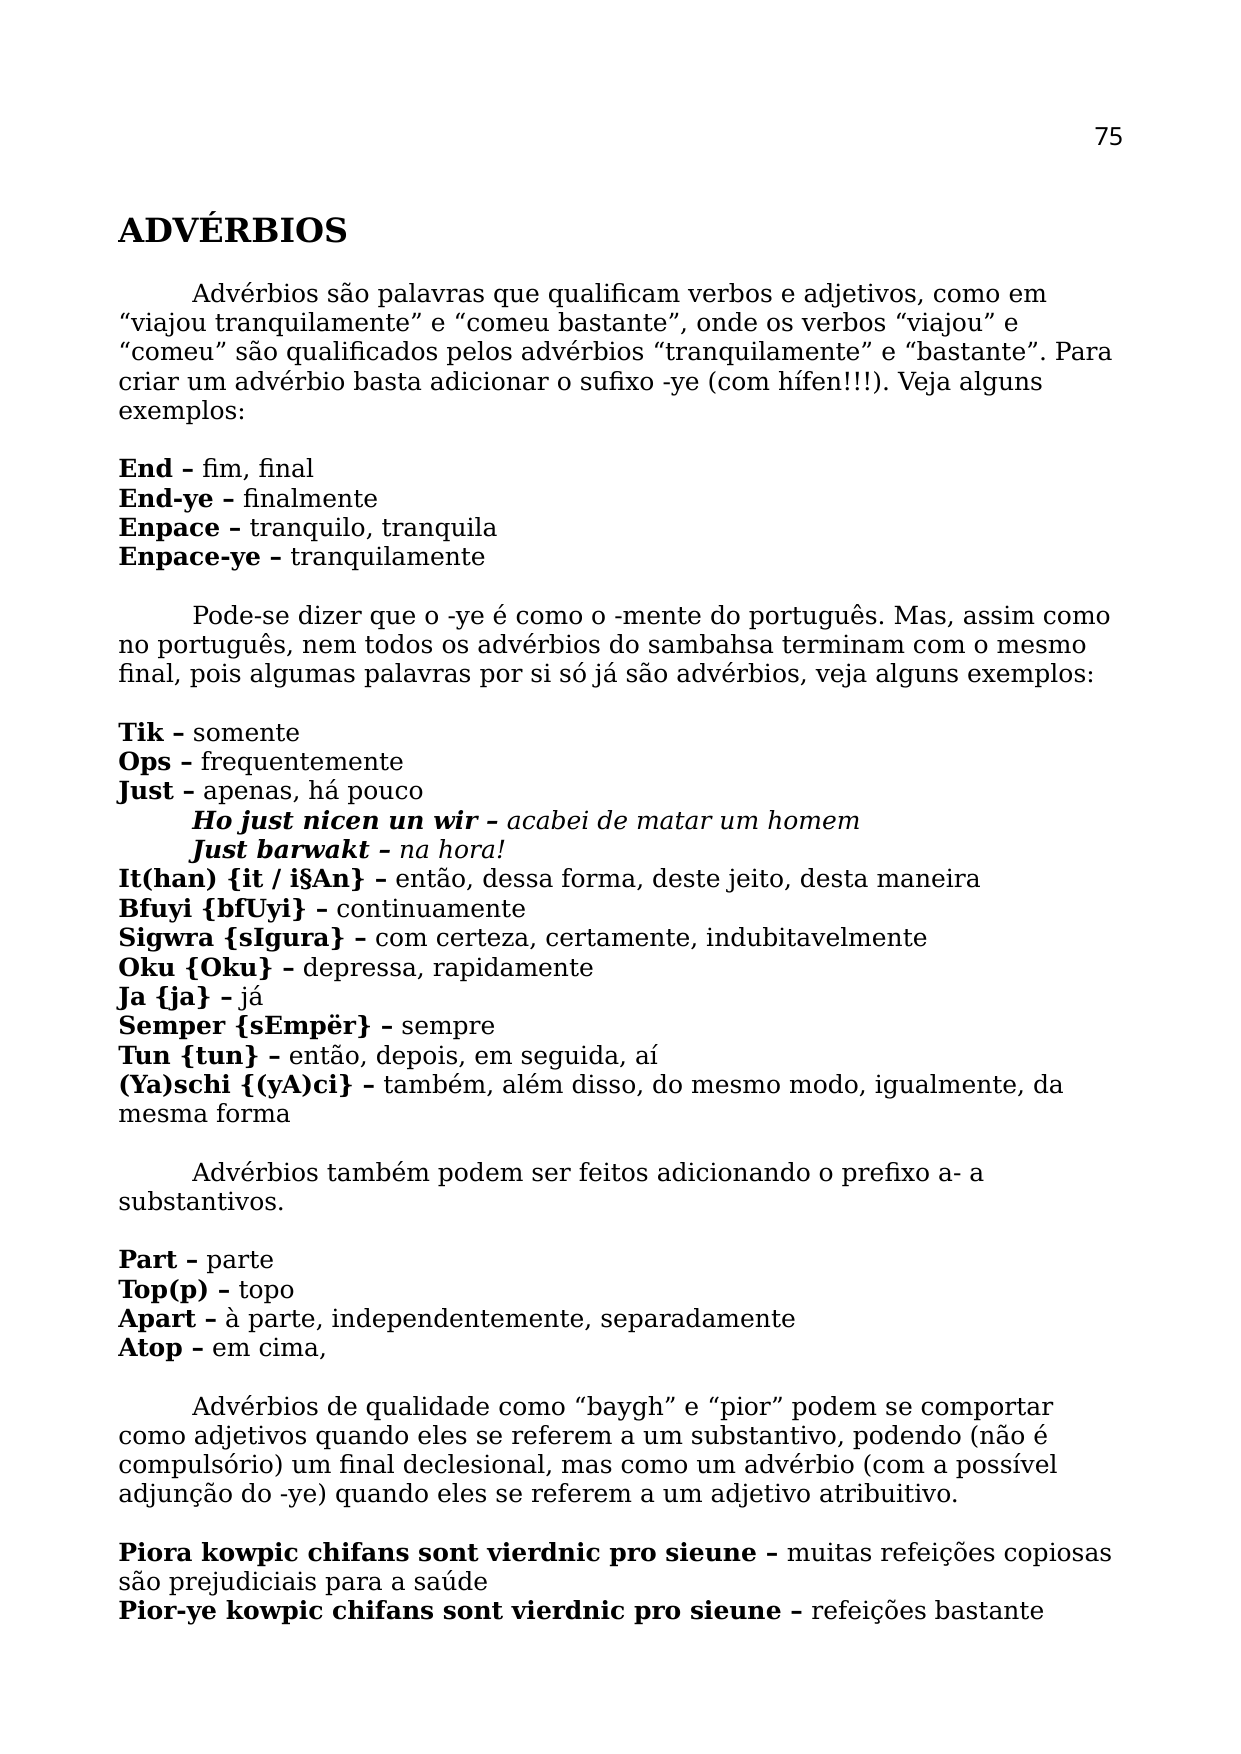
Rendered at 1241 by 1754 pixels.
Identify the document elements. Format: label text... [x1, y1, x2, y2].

text Ja {ja} – já [118, 982, 1123, 1011]
text Tun {tun} – então, depois, em seguida, aí [118, 1041, 1123, 1070]
text Enpace – tranquilo, tranquila [118, 513, 1123, 542]
text Advérbios também podem ser feitos adicionando o prefixo a- a substantivos. [118, 1158, 1123, 1216]
text Pior-ye kowpic chifans sont vierdnic pro sieune – refeições bastante [118, 1596, 1123, 1626]
text Atop – em cima, [118, 1333, 1123, 1363]
text Piora kowpic chifans sont vierdnic pro sieune – muitas refeições copiosas são prejudiciais para a saúde [118, 1538, 1123, 1596]
text Just – apenas, há pouco [118, 776, 1123, 806]
text Bfuyi {bfUyi} – continuamente [118, 894, 1123, 923]
text Part – parte [118, 1245, 1123, 1274]
text Ho just nicen un wir – acabei de matar um homem [118, 806, 1123, 835]
text Sigwra {sIgura} – com certeza, certamente, indubitavelmente [118, 923, 1123, 952]
text Enpace-ye – tranquilamente [118, 542, 1123, 572]
text End-ye – finalmente [118, 483, 1123, 513]
text Top(p) – topo [118, 1274, 1123, 1304]
text It(han) {it / i§An} – então, dessa forma, deste jeito, desta maneira [118, 864, 1123, 894]
text Pode-se dizer que o -ye é como o -mente do português. Mas, assim como no português, nem todos os advérbios do sambahsa terminam com o mesmo final, pois algumas palavras por si só já são advérbios, veja alguns exemplos: [118, 601, 1123, 688]
text Just barwakt – na hora! [118, 835, 1123, 864]
text Semper {sEmpër} – sempre [118, 1011, 1123, 1041]
text End – fim, final [118, 454, 1123, 483]
text Apart – à parte, independentemente, separadamente [118, 1304, 1123, 1333]
text Ops – frequentemente [118, 747, 1123, 776]
text (Ya)schi {(yA)ci} – também, além disso, do mesmo modo, igualmente, da mesma forma [118, 1070, 1123, 1128]
text Tik – somente [118, 717, 1123, 747]
subtitle ADVÉRBIOS [118, 211, 1123, 250]
text Advérbios são palavras que qualificam verbos e adjetivos, como em “viajou tranquilamente” e “comeu bastante”, onde os verbos “viajou” e “comeu” são qualificados pelos advérbios “tranquilamente” e “bastante”. Para criar um advérbio basta adicionar o sufixo -ye (com hífen!!!). Veja alguns exemplos: [118, 279, 1123, 425]
text Oku {Oku} – depressa, rapidamente [118, 952, 1123, 982]
text Advérbios de qualidade como “baygh” e “pior” podem se comportar como adjetivos quando eles se referem a um substantivo, podendo (não é compulsório) um final declesional, mas como um advérbio (com a possível adjunção do -ye) quando eles se referem a um adjetivo atribuitivo. [118, 1392, 1123, 1508]
